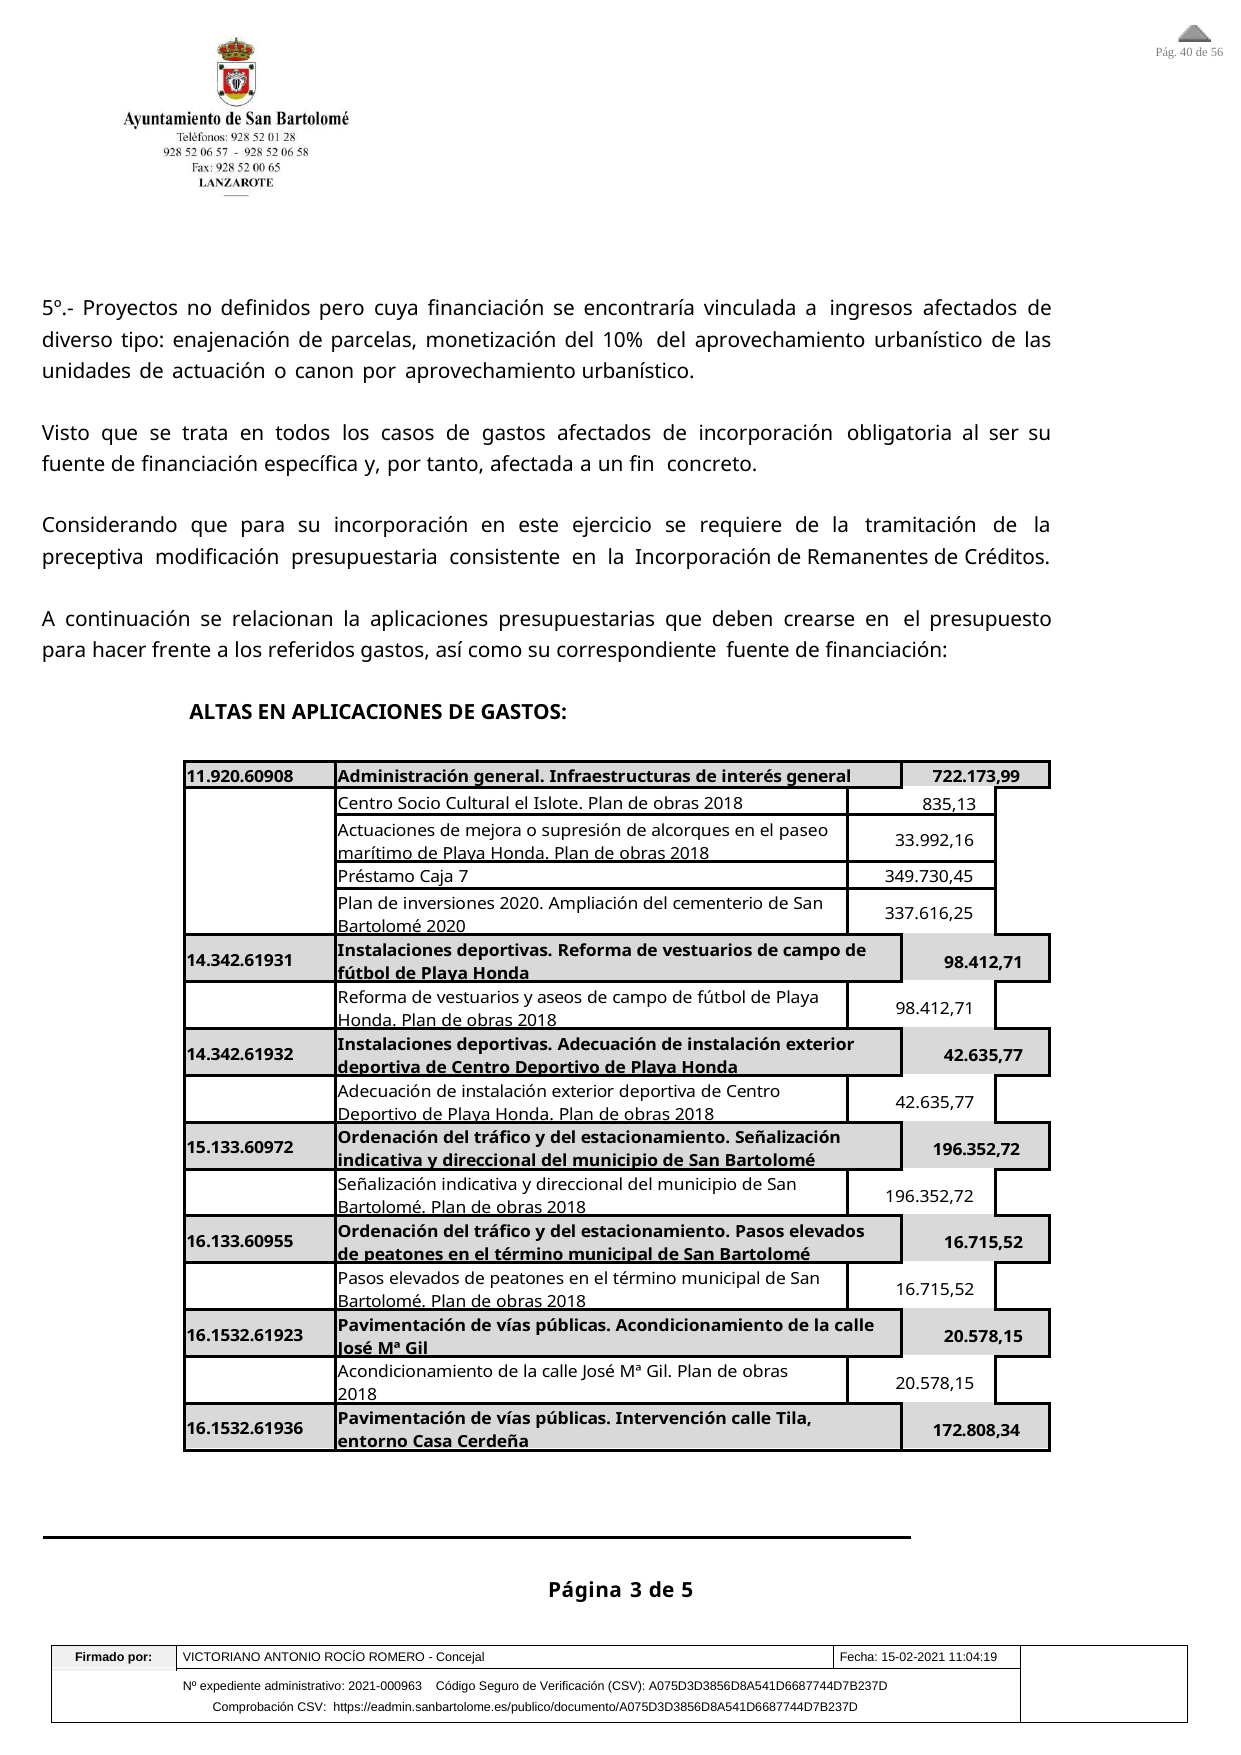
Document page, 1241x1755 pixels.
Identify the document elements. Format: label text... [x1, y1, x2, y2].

table_header VICTORIANO ANTONIO ROCÍO ROMERO - Concejal [177, 1646, 833, 1667]
table_cell 196.352,72 [903, 1121, 1048, 1168]
text 5º.- Proyectos no definidos pero cuya financiación se encontraría vinculada a ingresos afectados de diverso tipo: enajenación de parcelas, monetización del 10% del aprovechamiento urbanístico de las unidades de actuación o canon por aprovechamiento urbanístico. [42, 293, 1052, 384]
table_cell 14.342.61932 [186, 1030, 334, 1074]
table_cell Señalización indicativa y direccional del municipio de San Bartolomé. Plan de obras 2018 [337, 1171, 846, 1214]
table_cell [186, 789, 334, 933]
table_cell [186, 1077, 334, 1121]
table_cell [997, 1358, 1050, 1402]
table_cell [997, 789, 1050, 933]
table_cell Adecuación de instalación exterior deportiva de Centro Deportivo de Playa Honda. Plan de obras 2018 [337, 1077, 846, 1121]
text Página 3 de 5 [193, 1576, 1048, 1604]
table_header Fecha: 15-02-2021 11:04:19 [834, 1646, 1020, 1667]
table_cell 98.412,71 [903, 933, 1048, 980]
table_cell [997, 1077, 1050, 1121]
table_cell Pasos elevados de peatones en el término municipal de San Bartolomé. Plan de obras 2018 [337, 1264, 846, 1308]
text A continuación se relacionan la aplicaciones presupuestarias que deben crearse en el presupuesto para hacer frente a los referidos gastos, así como su correspondiente fuente de financiación: [42, 604, 1052, 663]
text Considerando que para su incorporación en este ejercicio se requiere de la tramitación de la preceptiva modificación presupuestaria consistente en la Incorporación de Remanentes de Créditos. [42, 511, 1052, 570]
table_header 11.920.60908 [186, 763, 334, 786]
table_cell Pavimentación de vías públicas. Intervención calle Tila, entorno Casa Cerdeña [337, 1405, 900, 1448]
table_cell [186, 1171, 334, 1214]
table_cell 337.616,25 [849, 890, 994, 933]
table_cell Actuaciones de mejora o supresión de alcorques en el paseo marítimo de Playa Honda. Plan de obras 2018 [337, 816, 846, 860]
table_cell 835,13 [849, 786, 994, 813]
table_cell Nº expediente administrativo: 2021-000963 Código Seguro de Verificación (CSV): A075D3D3856D8A541D6687744D7B237D Comprobación CSV: https://eadmin.sanbartolome.es/publico/documento/A075D3D3856D8A541D6687744D7B237D [52, 1669, 1020, 1722]
table_cell Centro Socio Cultural el Islote. Plan de obras 2018 [337, 789, 846, 813]
table_cell 16.1532.61936 [186, 1405, 334, 1448]
table_cell 349.730,45 [849, 863, 994, 887]
table_cell [997, 983, 1050, 1027]
table_cell Ordenación del tráfico y del estacionamiento. Señalización indicativa y direccional del municipio de San Bartolomé [337, 1124, 900, 1168]
table_cell 20.578,15 [903, 1308, 1048, 1355]
table_cell 16.1532.61923 [186, 1311, 334, 1355]
table_cell 172.808,34 [903, 1402, 1048, 1448]
table_header [1021, 1646, 1187, 1722]
table_cell 20.578,15 [849, 1355, 994, 1402]
table_cell Instalaciones deportivas. Reforma de vestuarios de campo de fútbol de Playa Honda [337, 936, 900, 980]
table_cell [997, 1264, 1050, 1308]
table_cell 16.715,52 [903, 1214, 1048, 1261]
table_cell Ordenación del tráfico y del estacionamiento. Pasos elevados de peatones en el término municipal de San Bartolomé [337, 1217, 900, 1261]
table_cell [186, 1358, 334, 1402]
table_cell 33.992,16 [849, 816, 994, 860]
text ALTAS EN APLICACIONES DE GASTOS: [189, 697, 1236, 726]
table_header 722.173,99 [903, 763, 1048, 786]
table_cell [997, 1171, 1050, 1214]
table_cell [186, 1264, 334, 1308]
table_cell 98.412,71 [849, 980, 994, 1027]
table_cell Acondicionamiento de la calle José Mª Gil. Plan de obras 2018 [337, 1358, 846, 1402]
table_cell 16.133.60955 [186, 1217, 334, 1261]
table_header Firmado por: [52, 1646, 176, 1667]
table_cell Préstamo Caja 7 [337, 863, 846, 887]
table_cell Pavimentación de vías públicas. Acondicionamiento de la calle José Mª Gil [337, 1311, 900, 1355]
table_cell 42.635,77 [849, 1074, 994, 1121]
table_cell 15.133.60972 [186, 1124, 334, 1168]
table_cell 42.635,77 [903, 1027, 1048, 1074]
text Visto que se trata en todos los casos de gastos afectados de incorporación obligatoria al ser su fuente de financiación específica y, por tanto, afectada a un fin concreto. [42, 418, 1052, 477]
table_cell 16.715,52 [849, 1261, 994, 1308]
table_cell Instalaciones deportivas. Adecuación de instalación exterior deportiva de Centro Deportivo de Playa Honda [337, 1030, 900, 1074]
table_cell 196.352,72 [849, 1168, 994, 1214]
table_header Administración general. Infraestructuras de interés general [337, 763, 900, 786]
table_cell 14.342.61931 [186, 936, 334, 980]
table_cell Reforma de vestuarios y aseos de campo de fútbol de Playa Honda. Plan de obras 2018 [337, 983, 846, 1027]
table_cell [186, 983, 334, 1027]
table_cell Plan de inversiones 2020. Ampliación del cementerio de San Bartolomé 2020 [337, 890, 846, 933]
